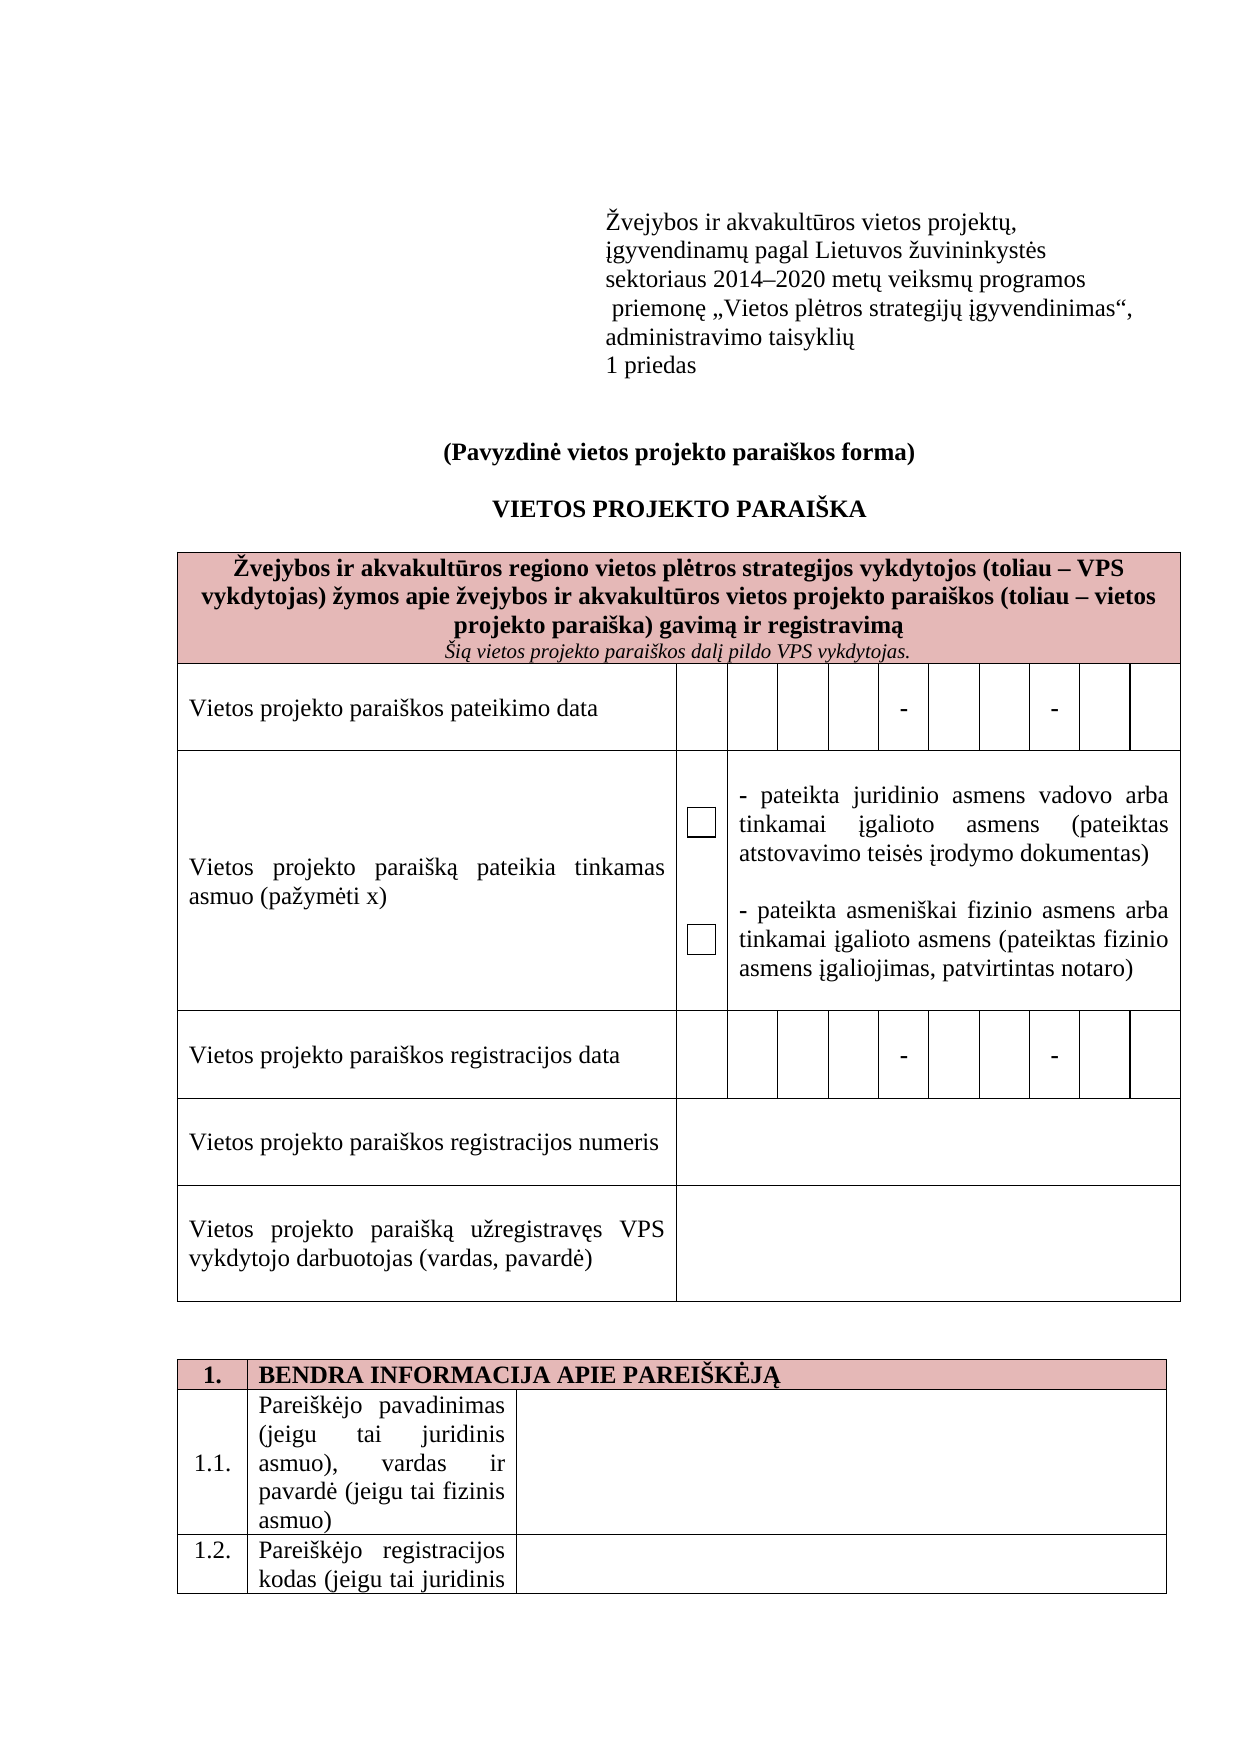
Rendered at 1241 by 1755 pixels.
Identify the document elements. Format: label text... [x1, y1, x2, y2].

table_cell - pateikta juridinio asmens vadovo arba tinkamai įgalioto asmens (pateiktas atstovavimo teisės įrodymo dokumentas) - pateikta asmeniškai fizinio asmens arba tinkamai įgalioto asmens (pateiktas fizinio asmens įgaliojimas, patvirtintas notaro) [728, 751, 1180, 1010]
table_cell Vietos projekto paraiškos registracijos numeris [178, 1099, 676, 1185]
table_cell [677, 751, 727, 1010]
text įgyvendinamų pagal Lietuvos žuvininkystės [177, 235, 1181, 264]
table_cell [1080, 664, 1129, 750]
table_cell Pareiškėjo pavadinimas (jeigu tai juridinis asmuo), vardas ir pavardė (jeigu tai fizinis asmuo) [248, 1390, 516, 1534]
table_cell [1080, 1011, 1129, 1097]
text priemonę „Vietos plėtros strategijų įgyvendinimas“, [177, 293, 1181, 322]
table_cell - [879, 664, 928, 750]
table_cell [1131, 1011, 1180, 1097]
table_cell 1.1. [178, 1390, 247, 1534]
table_cell [980, 1011, 1029, 1097]
table_cell [677, 1186, 1180, 1301]
table_cell [980, 664, 1029, 750]
table_cell Pareiškėjo registracijos kodas (jeigu tai juridinis [248, 1535, 516, 1592]
table_header [688, 808, 715, 836]
table_cell Vietos projekto paraiškos pateikimo data [178, 664, 676, 750]
text administravimo taisyklių [177, 322, 1181, 350]
table_header Žvejybos ir akvakultūros regiono vietos plėtros strategijos vykdytojos (toliau – VPS vykdytojas) žymos apie žvejybos ir akvakultūros vietos projekto paraiškos (toliau – vietos projekto paraiška) gavimą ir registravimą Šią vietos projekto paraiškos dalį pildo VPS vykdytojas. [178, 553, 1180, 663]
table_cell [829, 1011, 878, 1097]
text (Pavyzdinė vietos projekto paraiškos forma) [177, 437, 1181, 465]
table_header BENDRA INFORMACIJA APIE PAREIŠKĖJĄ [248, 1360, 1166, 1389]
table_cell - [879, 1011, 928, 1097]
table_cell [829, 664, 878, 750]
table_cell [778, 664, 828, 750]
text Žvejybos ir akvakultūros vietos projektų, [177, 207, 1181, 235]
table_cell - [1030, 1011, 1079, 1097]
table_cell Vietos projekto paraišką užregistravęs VPS vykdytojo darbuotojas (vardas, pavardė) [178, 1186, 676, 1301]
table_cell [778, 1011, 828, 1097]
table_header 1. [178, 1360, 247, 1389]
table_cell [517, 1390, 1166, 1534]
table_cell Vietos projekto paraiškos registracijos data [178, 1011, 676, 1097]
table_cell [677, 1099, 1180, 1185]
text VIETOS PROJEKTO PARAIŠKA [177, 494, 1181, 523]
table_cell [728, 1011, 777, 1097]
table_cell 1.2. [178, 1535, 247, 1592]
table_cell Vietos projekto paraišką pateikia tinkamas asmuo (pažymėti x) [178, 751, 676, 1010]
text 1 priedas [177, 350, 1181, 379]
table_header [688, 925, 715, 953]
table_cell [677, 664, 727, 750]
table_cell [929, 1011, 979, 1097]
table_cell [517, 1535, 1166, 1592]
table_cell [677, 1011, 727, 1097]
table_cell [929, 664, 979, 750]
table_cell - [1030, 664, 1079, 750]
table_cell [728, 664, 777, 750]
text sektoriaus 2014–2020 metų veiksmų programos [177, 264, 1181, 293]
table_cell [1131, 664, 1180, 750]
